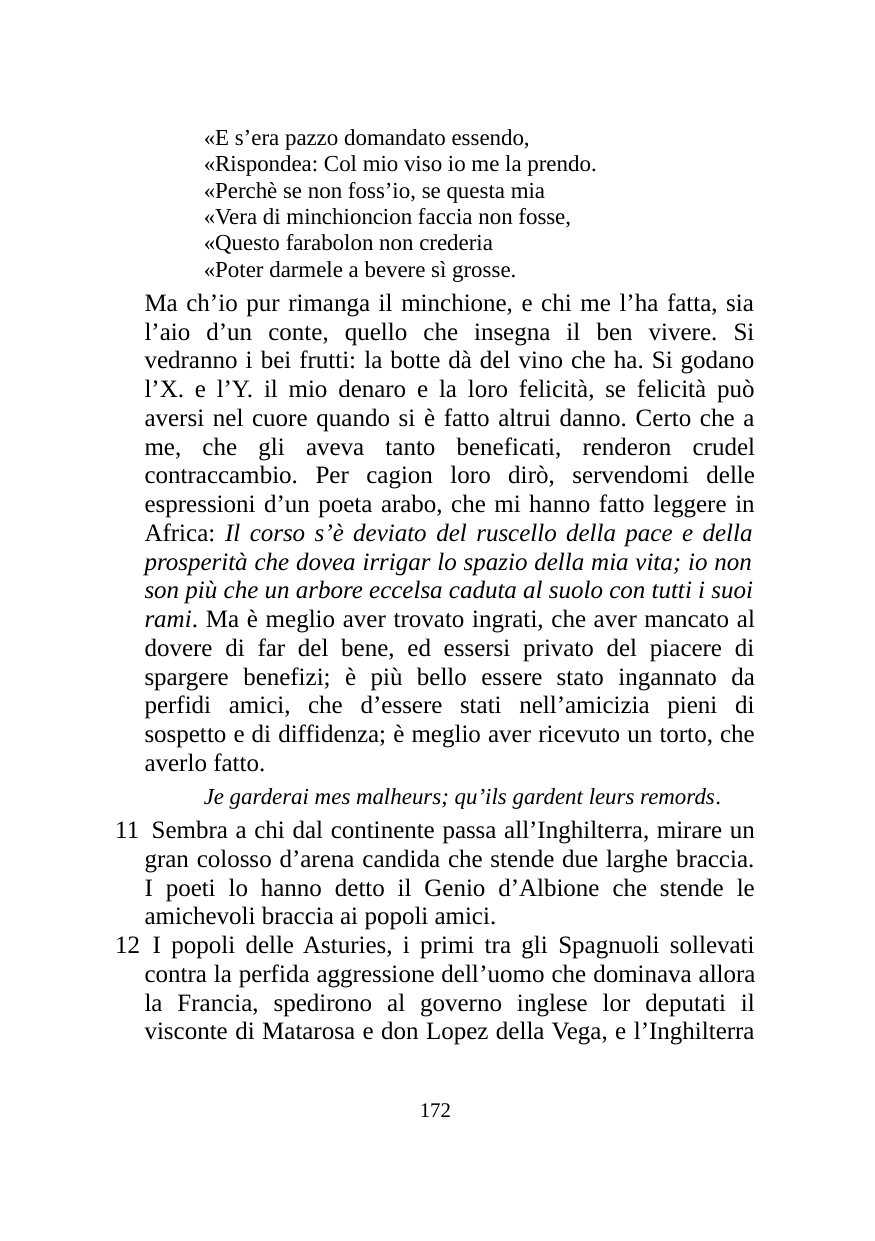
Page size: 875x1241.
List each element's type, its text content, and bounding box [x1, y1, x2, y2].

text I popoli delle Asturies, i primi tra gli Spagnuoli sollevati contra la perfida aggressione dell’uomo che dominava allora la Francia, spedirono al governo inglese lor deputati il visconte di Matarosa e don Lopez della Vega, e l’Inghilterra [115, 930, 755, 1045]
text Ma ch’io pur rimanga il minchione, e chi me l’ha fatta, sia l’aio d’un conte, quello che insegna il ben vivere. Si vedranno i bei frutti: la botte dà del vino che ha. Si godano l’X. e l’Y. il mio denaro e la loro felicità, se felicità può aversi nel cuore quando si è fatto altrui danno. Certo che a me, che gli aveva tanto beneficati, renderon crudel contraccambio. Per cagion loro dirò, servendomi delle espressioni d’un poeta arabo, che mi hanno fatto leggere in Africa: Il corso s’è deviato del ruscello della pace e della prosperità che dovea irrigar lo spazio della mia vita; io non son più che un arbore eccelsa caduta al suolo con tutti i suoi rami. Ma è meglio aver trovato ingrati, che aver mancato al dovere di far del bene, ed essersi privato del piacere di spargere benefizi; è più bello essere stato ingannato da perfidi amici, che d’essere stati nell’amicizia pieni di sospetto e di diffidenza; è meglio aver ricevuto un torto, che averlo fatto. [144, 288, 755, 777]
text «E s’era pazzo domandato essendo, «Rispondea: Col mio viso io me la prendo. «Perchè se non foss’io, se questa mia «Vera di minchioncion faccia non fosse, «Questo farabolon non crederia «Poter darmele a bevere sì grosse. [203, 124, 755, 282]
text Sembra a chi dal continente passa all’Inghilterra, mirare un gran colosso d’arena candida che stende due larghe braccia. I poeti lo hanno detto il Genio d’Albione che stende le amichevoli braccia ai popoli amici. [115, 815, 755, 930]
text Je garderai mes malheurs; qu’ils gardent leurs remords. [203, 783, 755, 809]
